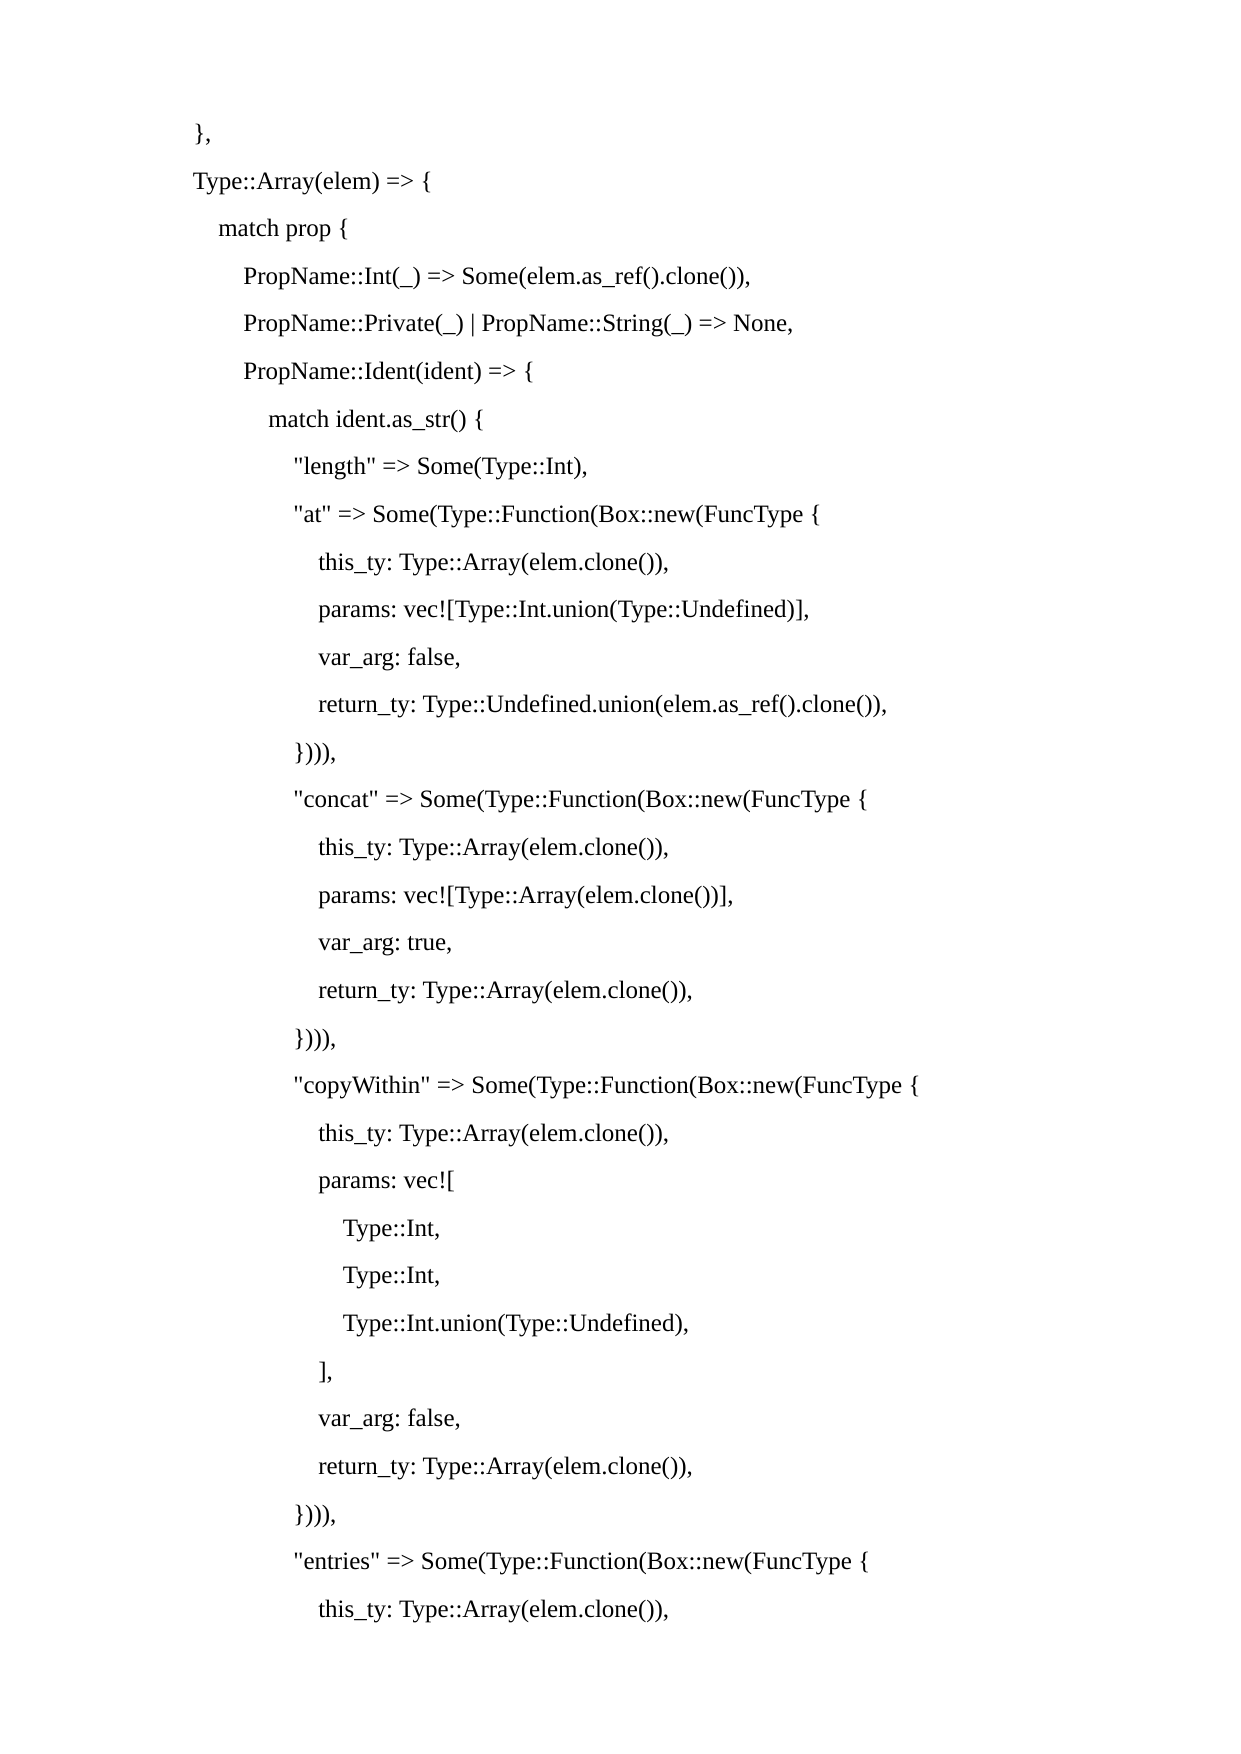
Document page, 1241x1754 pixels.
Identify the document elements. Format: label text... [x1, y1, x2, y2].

text "entries" => Some(Type::Function(Box::new(FuncType { [118, 1546, 1122, 1575]
text "concat" => Some(Type::Function(Box::new(FuncType { [118, 784, 1122, 813]
text PropName::Int(_) => Some(elem.as_ref().clone()), [118, 261, 1122, 290]
text params: vec![Type::Array(elem.clone())], [118, 880, 1122, 908]
text return_ty: Type::Array(elem.clone()), [118, 975, 1122, 1004]
text params: vec![ [118, 1165, 1122, 1194]
text }, [118, 118, 1122, 147]
text Type::Int, [118, 1261, 1122, 1289]
text this_ty: Type::Array(elem.clone()), [118, 547, 1122, 575]
text Type::Int, [118, 1213, 1122, 1242]
text Type::Array(elem) => { [118, 166, 1122, 194]
text "at" => Some(Type::Function(Box::new(FuncType { [118, 499, 1122, 528]
text params: vec![Type::Int.union(Type::Undefined)], [118, 594, 1122, 623]
text Type::Int.union(Type::Undefined), [118, 1308, 1122, 1337]
text "copyWithin" => Some(Type::Function(Box::new(FuncType { [118, 1070, 1122, 1099]
text }))), [118, 1499, 1122, 1527]
text PropName::Private(_) | PropName::String(_) => None, [118, 308, 1122, 337]
text match ident.as_str() { [118, 404, 1122, 432]
text return_ty: Type::Undefined.union(elem.as_ref().clone()), [118, 689, 1122, 718]
text this_ty: Type::Array(elem.clone()), [118, 832, 1122, 861]
text return_ty: Type::Array(elem.clone()), [118, 1451, 1122, 1480]
text "length" => Some(Type::Int), [118, 451, 1122, 480]
text PropName::Ident(ident) => { [118, 356, 1122, 385]
text this_ty: Type::Array(elem.clone()), [118, 1594, 1122, 1623]
text ], [118, 1356, 1122, 1384]
text var_arg: true, [118, 927, 1122, 956]
text this_ty: Type::Array(elem.clone()), [118, 1118, 1122, 1147]
text match prop { [118, 213, 1122, 242]
text var_arg: false, [118, 1403, 1122, 1432]
text }))), [118, 737, 1122, 766]
text }))), [118, 1023, 1122, 1051]
text var_arg: false, [118, 642, 1122, 671]
